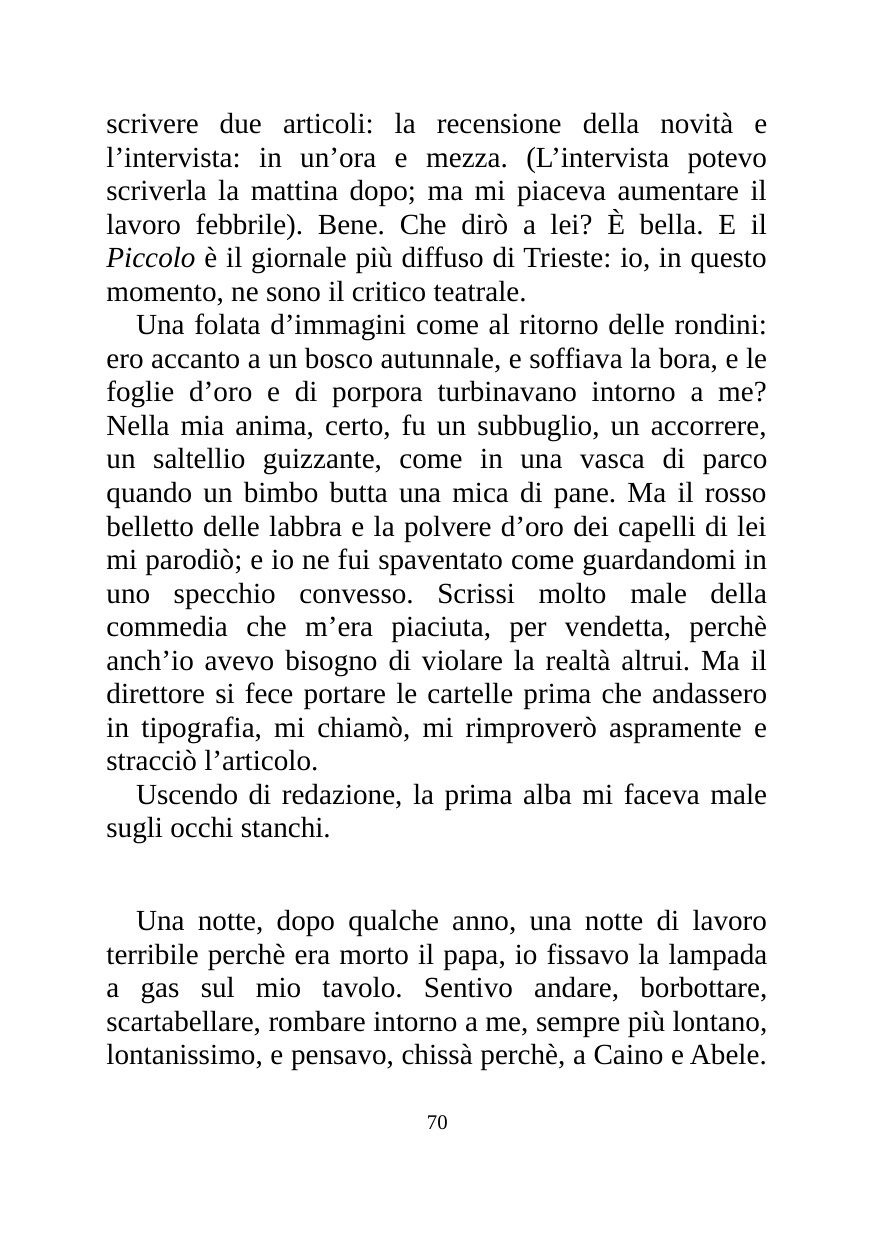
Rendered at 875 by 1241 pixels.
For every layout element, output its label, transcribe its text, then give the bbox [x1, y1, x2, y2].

text Uscendo di redazione, la prima alba mi faceva male sugli occhi stanchi. [106, 777, 768, 844]
text scrivere due articoli: la recensione della novità e l’intervista: in un’ora e mezza. (L’intervista potevo scriverla la mattina dopo; ma mi piaceva aumentare il lavoro febbrile). Bene. Che dirò a lei? È bella. E il Piccolo è il giornale più diffuso di Trieste: io, in questo momento, ne sono il critico teatrale. [106, 106, 768, 307]
text Una folata d’immagini come al ritorno delle rondini: ero accanto a un bosco autunnale, e soffiava la bora, e le foglie d’oro e di porpora turbinavano intorno a me? Nella mia anima, certo, fu un subbuglio, un accorrere, un saltellio guizzante, come in una vasca di parco quando un bimbo butta una mica di pane. Ma il rosso belletto delle labbra e la polvere d’oro dei capelli di lei mi parodiò; e io ne fui spaventato come guardandomi in uno specchio convesso. Scrissi molto male della commedia che m’era piaciuta, per vendetta, perchè anch’io avevo bisogno di violare la realtà altrui. Ma il direttore si fece portare le cartelle prima che andassero in tipografia, mi chiamò, mi rimproverò aspramente e stracciò l’articolo. [106, 307, 768, 777]
text Una notte, dopo qualche anno, una notte di lavoro terribile perchè era morto il papa, io fissavo la lampada a gas sul mio tavolo. Sentivo andare, borbottare, scartabellare, rombare intorno a me, sempre più lontano, lontanissimo, e pensavo, chissà perchè, a Caino e Abele. [106, 903, 768, 1071]
